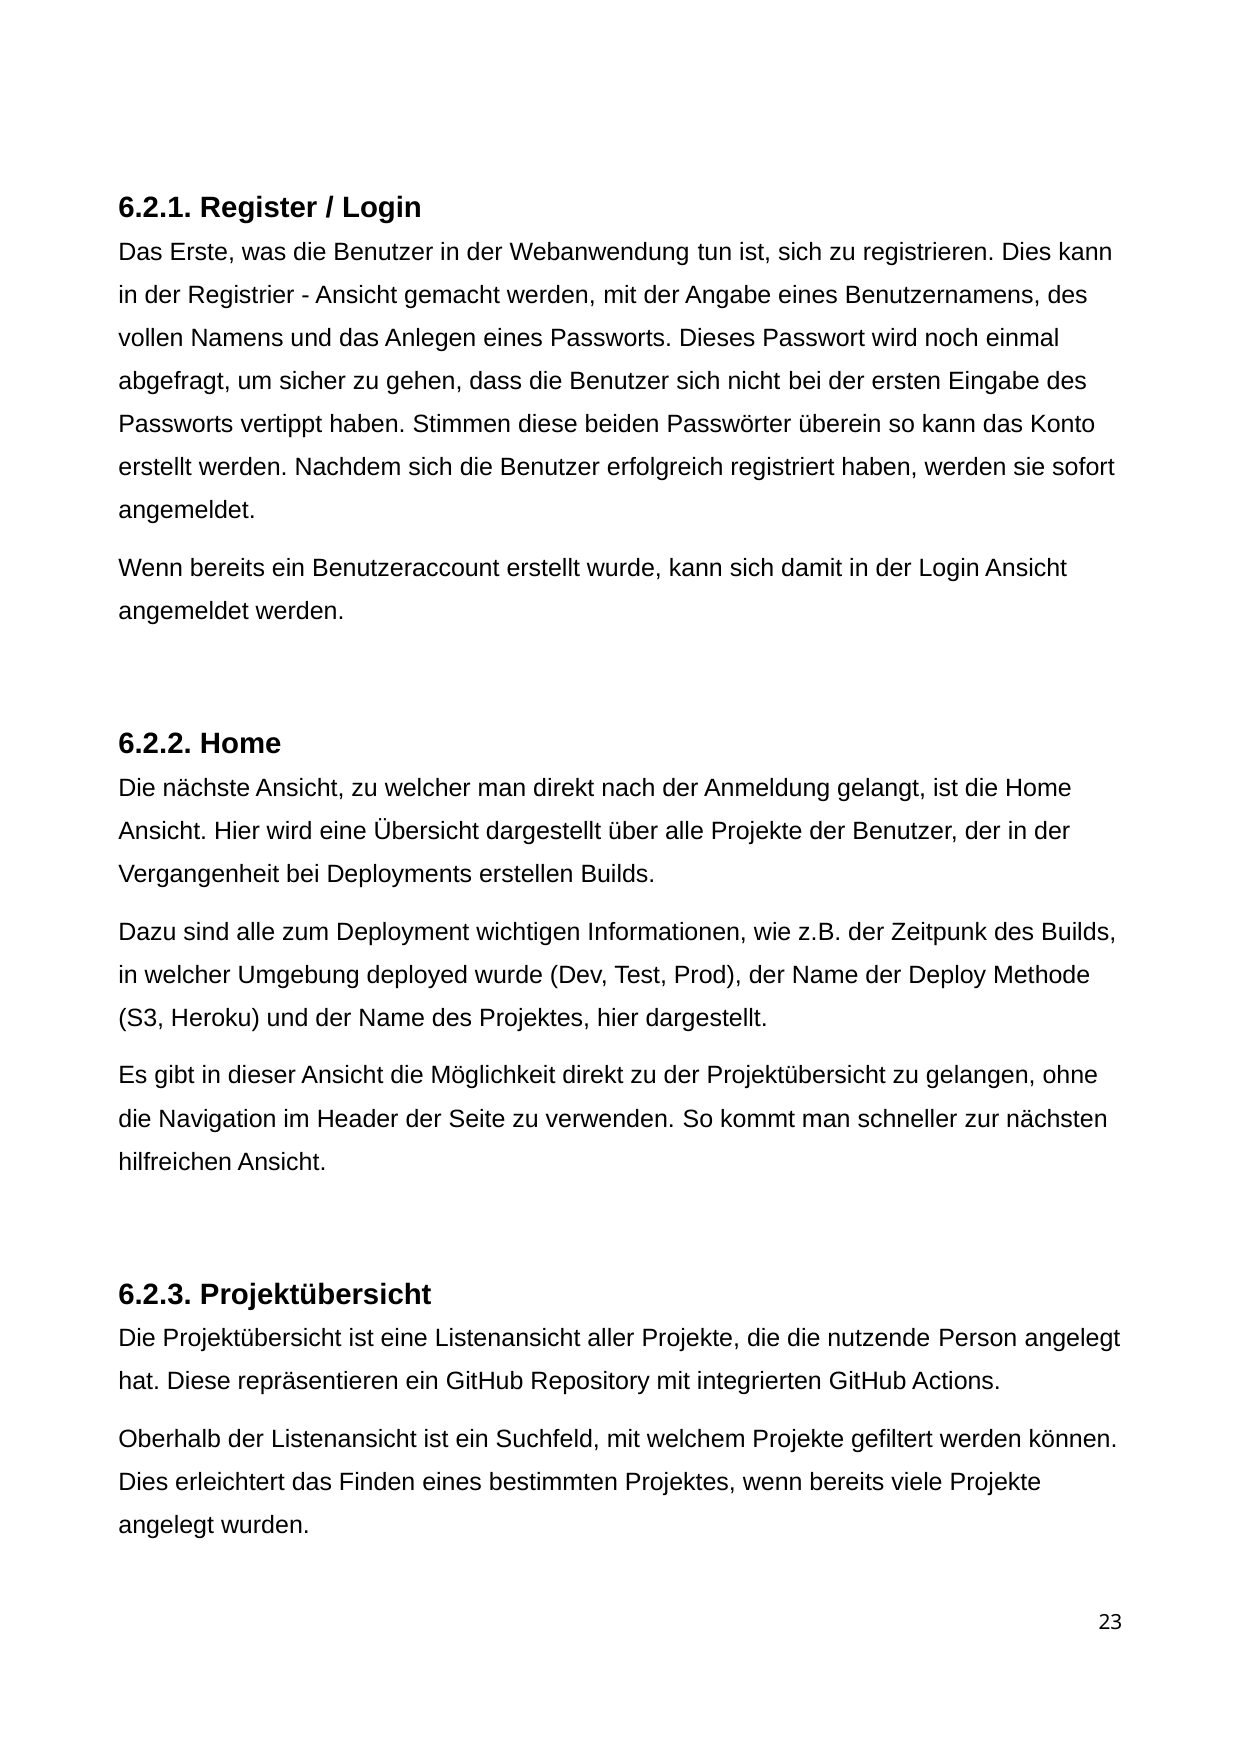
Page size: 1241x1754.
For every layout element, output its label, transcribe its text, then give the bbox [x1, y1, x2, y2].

text Es gibt in dieser Ansicht die Möglichkeit direkt zu der Projektübersicht zu gelangen, ohne die Navigation im Header der Seite zu verwenden. So kommt man schneller zur nächsten hilfreichen Ansicht. [118, 1060, 1122, 1175]
text Dazu sind alle zum Deployment wichtigen Informationen, wie z.B. der Zeitpunk des Builds, in welcher Umgebung deployed wurde (Dev, Test, Prod), der Name der Deploy Methode (S3, Heroku) und der Name des Projektes, hier dargestellt. [118, 916, 1122, 1031]
subtitle 6.2.1. Register / Login [118, 190, 1122, 224]
text Die nächste Ansicht, zu welcher man direkt nach der Anmeldung gelangt, ist die Home Ansicht. Hier wird eine Übersicht dargestellt über alle Projekte der Benutzer, der in der Vergangenheit bei Deployments erstellen Builds. [118, 772, 1122, 887]
text Wenn bereits ein Benutzeraccount erstellt wurde, kann sich damit in der Login Ansicht angemeldet werden. [118, 553, 1122, 625]
text Das Erste, was die Benutzer in der Webanwendung tun ist, sich zu registrieren. Dies kann in der Registrier - Ansicht gemacht werden, mit der Angabe eines Benutzernamens, des vollen Namens und das Anlegen eines Passworts. Dieses Passwort wird noch einmal abgefragt, um sicher zu gehen, dass die Benutzer sich nicht bei der ersten Eingabe des Passworts vertippt haben. Stimmen diese beiden Passwörter überein so kann das Konto erstellt werden. Nachdem sich die Benutzer erfolgreich registriert haben, werden sie sofort angemeldet. [118, 237, 1122, 524]
subtitle 6.2.2. Home [118, 726, 1122, 760]
text Die Projektübersicht ist eine Listenansicht aller Projekte, die die nutzende Person angelegt hat. Diese repräsentieren ein GitHub Repository mit integrierten GitHub Actions. [118, 1323, 1122, 1395]
subtitle 6.2.3. Projektübersicht [118, 1277, 1122, 1310]
text Oberhalb der Listenansicht ist ein Suchfeld, mit welchem Projekte gefiltert werden können. Dies erleichtert das Finden eines bestimmten Projektes, wenn bereits viele Projekte angelegt wurden. [118, 1424, 1122, 1539]
